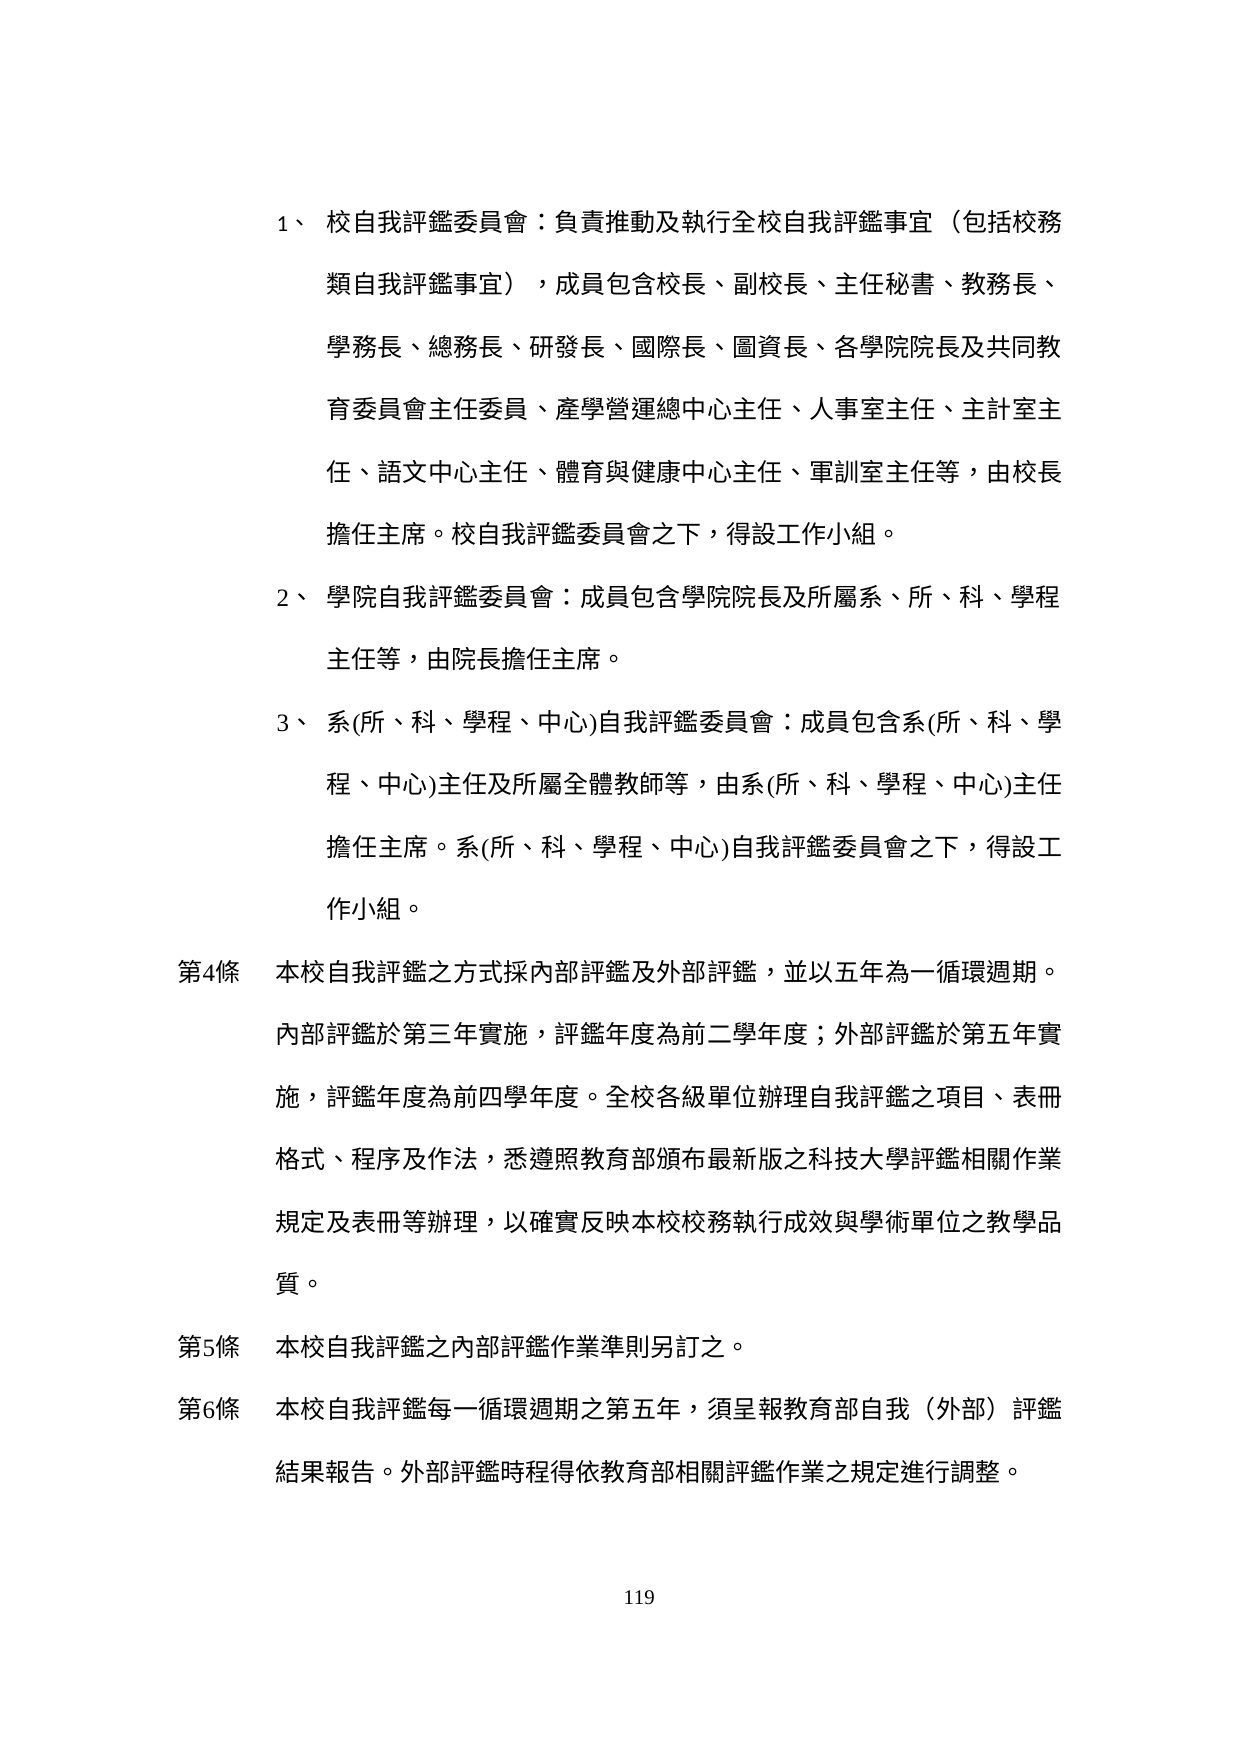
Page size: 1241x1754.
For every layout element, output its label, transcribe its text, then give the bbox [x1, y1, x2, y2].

list 學院自我評鑑委員會：成員包含學院院長及所屬系、所、科、學程主任等，由院長擔任主席。 [276, 554, 1063, 679]
list 本校自我評鑑之方式採內部評鑑及外部評鑑，並以五年為一循環週期。內部評鑑於第三年實施，評鑑年度為前二學年度；外部評鑑於第五年實施，評鑑年度為前四學年度。全校各級單位辦理自我評鑑之項目、表冊格式、程序及作法，悉遵照教育部頒布最新版之科技大學評鑑相關作業規定及表冊等辦理，以確實反映本校校務執行成效與學術單位之教學品質。 [177, 929, 1063, 1304]
list 校自我評鑑委員會：負責推動及執行全校自我評鑑事宜（包括校務類自我評鑑事宜），成員包含校長、副校長、主任秘書、教務長、學務長、總務長、研發長、國際長、圖資長、各學院院長及共同教育委員會主任委員、產學營運總中心主任、人事室主任、主計室主任、語文中心主任、體育與健康中心主任、軍訓室主任等，由校長擔任主席。校自我評鑑委員會之下，得設工作小組。 [276, 179, 1063, 554]
list 系(所、科、學程、中心)自我評鑑委員會：成員包含系(所、科、學程、中心)主任及所屬全體教師等，由系(所、科、學程、中心)主任擔任主席。系(所、科、學程、中心)自我評鑑委員會之下，得設工作小組。 [276, 679, 1063, 929]
list 本校自我評鑑每一循環週期之第五年，須呈報教育部自我（外部）評鑑結果報告。外部評鑑時程得依教育部相關評鑑作業之規定進行調整。 [177, 1366, 1063, 1491]
list 本校自我評鑑之內部評鑑作業準則另訂之。 [177, 1304, 1063, 1366]
